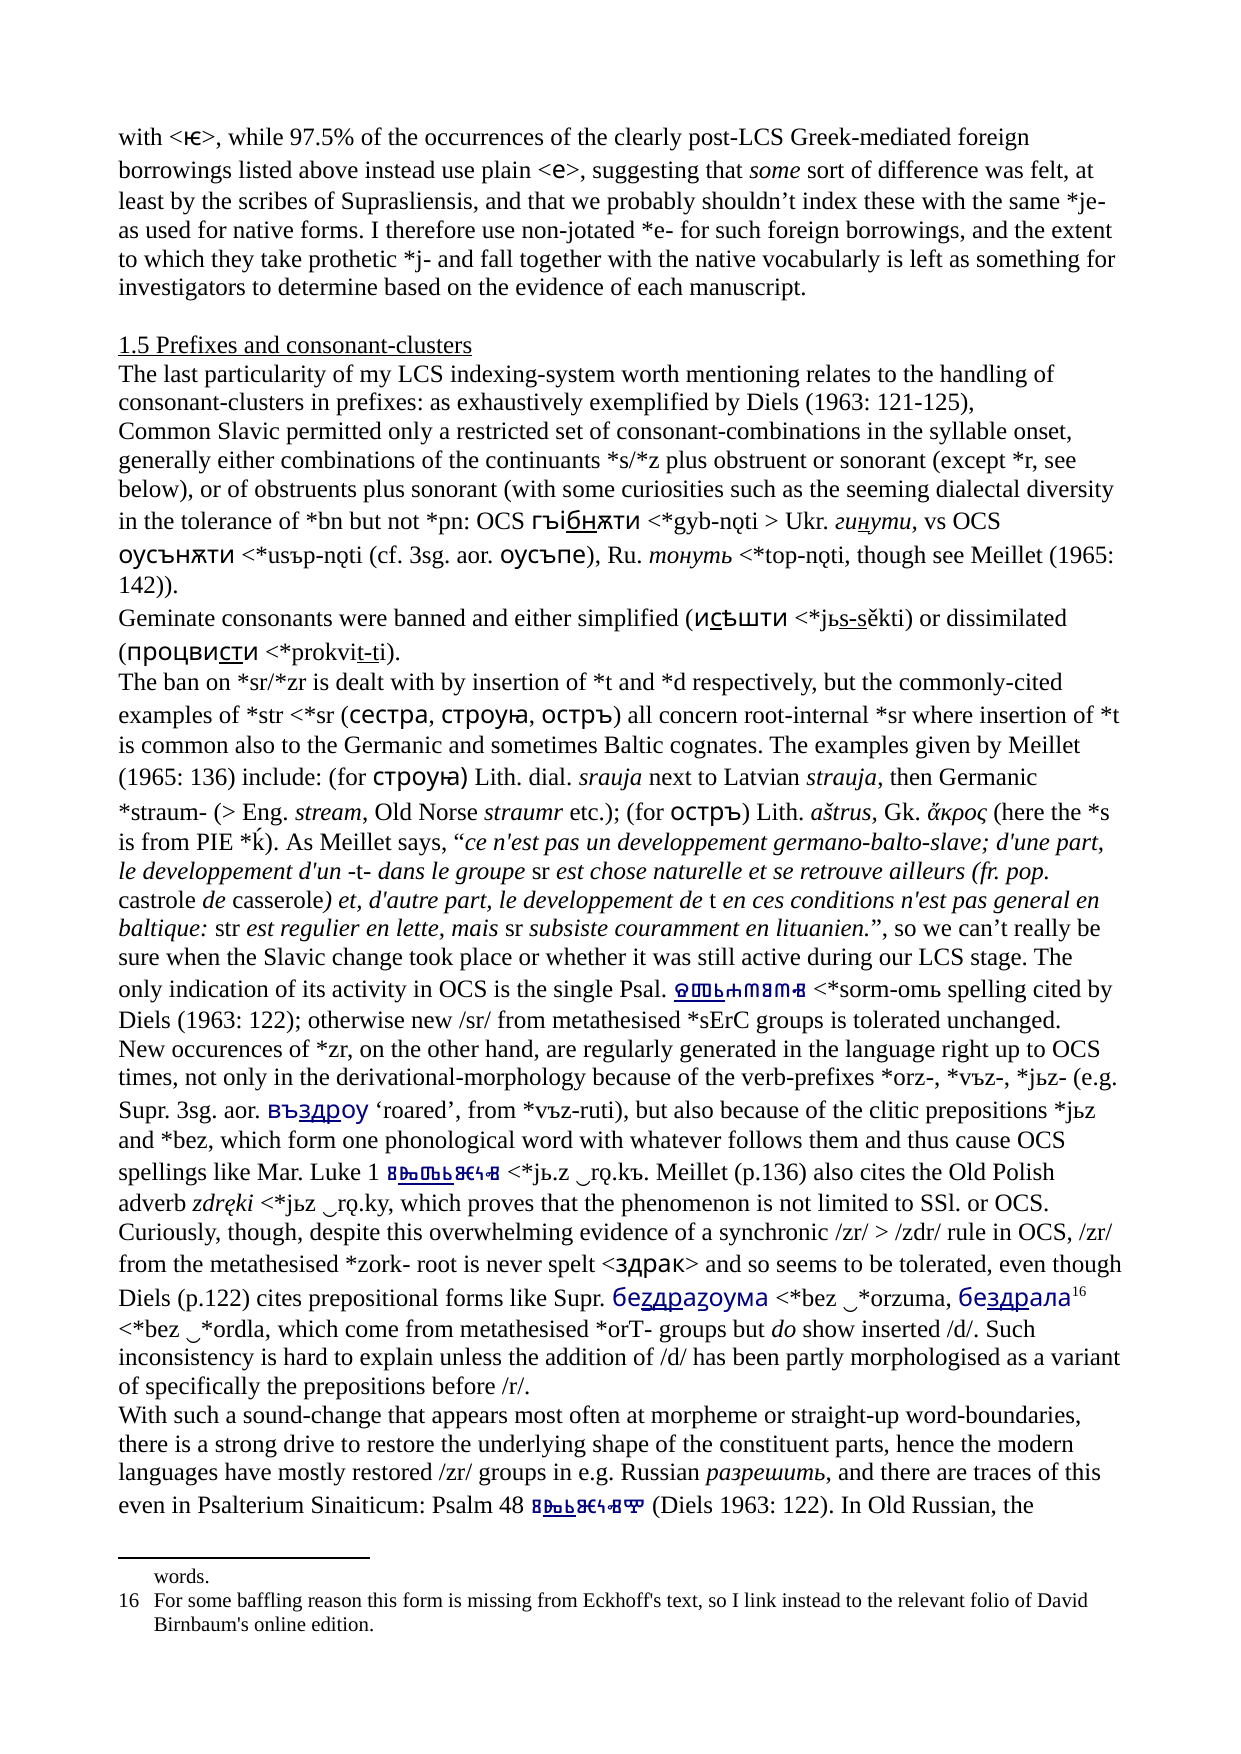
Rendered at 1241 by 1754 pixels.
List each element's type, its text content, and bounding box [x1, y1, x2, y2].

text Geminate consonants were banned and either simplified (исѣшти <*jьs-sěkti) or dissimilated (процвисти <*prokvit-ti). [118, 599, 1122, 667]
text words. [118, 1564, 1122, 1588]
text The ban on *sr/*zr is dealt with by insertion of *t and *d respectively, but the commonly-cited examples of *str <*sr (сестра, строуꙗ, остръ) all concern root-internal *sr where insertion of *t is common also to the Germanic and sometimes Baltic cognates. The examples given by Meillet (1965: 136) include: (for строуꙗ) Lith. dial. srauja next to Latvian strauja, then Germanic *straum‑ (> Eng. stream, Old Norse straumr etc.); (for остръ) Lith. aštrus, Gk. ἄκρος (here the *s is from PIE *ḱ). As Meillet says, “ce n'est pas un developpement germano-balto-slave; d'une part, le developpement d'un -t- dans le groupe sr est chose naturelle et se retrouve ailleurs (fr. pop. castrole de casserole) et, d'autre part, le developpement de t en ces conditions n'est pas general en baltique: str est regulier en lette, mais sr subsiste couramment en lituanien.”, so we can’t really be sure when the Slavic change took place or whether it was still active during our LCS stage. The only indication of its activity in OCS is the single Psal. ⱄⱅⱃⰰⰿⱁⰿⱐ <*sorm-omь spelling cited by Diels (1963: 122); otherwise new /sr/ from metathesised *sErC groups is tolerated unchanged. [118, 667, 1122, 1034]
text For some baffling reason this form is missing from Eckhoff's text, so I link instead to the relevant folio of David Birnbaum's online edition. [118, 1588, 1122, 1636]
text The last particularity of my LCS indexing-system worth mentioning relates to the handling of consonant-clusters in prefixes: as exhaustively exemplified by Diels (1963: 121-125), [118, 359, 1122, 416]
text 1.5 Prefixes and consonant-clusters [118, 330, 1122, 359]
text with <ѥ>, while 97.5% of the occurrences of the clearly post-LCS Greek-mediated foreign borrowings listed above instead use plain <е>, suggesting that some sort of difference was felt, at least by the scribes of Suprasliensis, and that we probably shouldn’t index these with the same *je‑ as used for native forms. I therefore use non-jotated *e‑ for such foreign borrowings, and the extent to which they take prothetic *j‑ and fall together with the native vocabularly is left as something for investigators to determine based on the evidence of each manuscript. [118, 118, 1122, 301]
text With such a sound-change that appears most often at morpheme or straight-up word-boundaries, there is a strong drive to restore the underlying shape of the constituent parts, hence the modern languages have mostly restored /zr/ groups in e.g. Russian разрешить, and there are traces of this even in Psalterium Sinaiticum: Psalm 48 ⰻⰸⱃⱘⰽⱏⰹ (Diels 1963: 122). In Old Russian, the [118, 1400, 1122, 1520]
text New occurences of *zr, on the other hand, are regularly generated in the language right up to OCS times, not only in the derivational-morphology because of the verb-prefixes *orz‑, *vъz‑, *jьz‑ (e.g. Supr. 3sg. aor. въздроу ‘roared’, from *vъz-ruti), but also because of the clitic prepositions *jьz and *bez, which form one phonological word with whatever follows them and thus cause OCS spellings like Mar. Luke 1 ⰻⰸⰴⱃⱘⰽⱏ <*jь.z ‿rǫ.kъ. Meillet (p.136) also cites the Old Polish adverb zdręki <*jьz ‿rǫ.ky, which proves that the phenomenon is not limited to SSl. or OCS. Curiously, though, despite this overwhelming evidence of a synchronic /zr/ > /zdr/ rule in OCS, /zr/ from the metathesised *zork‑ root is never spelt <здрак> and so seems to be tolerated, even though Diels (p.122) cites prepositional forms like Supr. беꙁдраꙁоума <*bez ‿*orzuma, бездрала <*bez ‿*ordla, which come from metathesised *orT‑ groups but do show inserted /d/. Such inconsistency is hard to explain unless the addition of /d/ has been partly morphologised as a variant of specifically the prepositions before /r/. [118, 1034, 1122, 1400]
text Common Slavic permitted only a restricted set of consonant-combinations in the syllable onset, generally either combinations of the continuants *s/*z plus obstruent or sonorant (except *r, see below), or of obstruents plus sonorant (with some curiosities such as the seeming dialectal diversity in the tolerance of *bn but not *pn: OCS гъібнѫти <*gyb-nǫti > Ukr. гинути, vs OCS оусънѫти <*usъp-nǫti (cf. 3sg. aor. оусъпе), Ru. тонуть <*top‑nǫti, though see Meillet (1965: 142)). [118, 416, 1122, 599]
